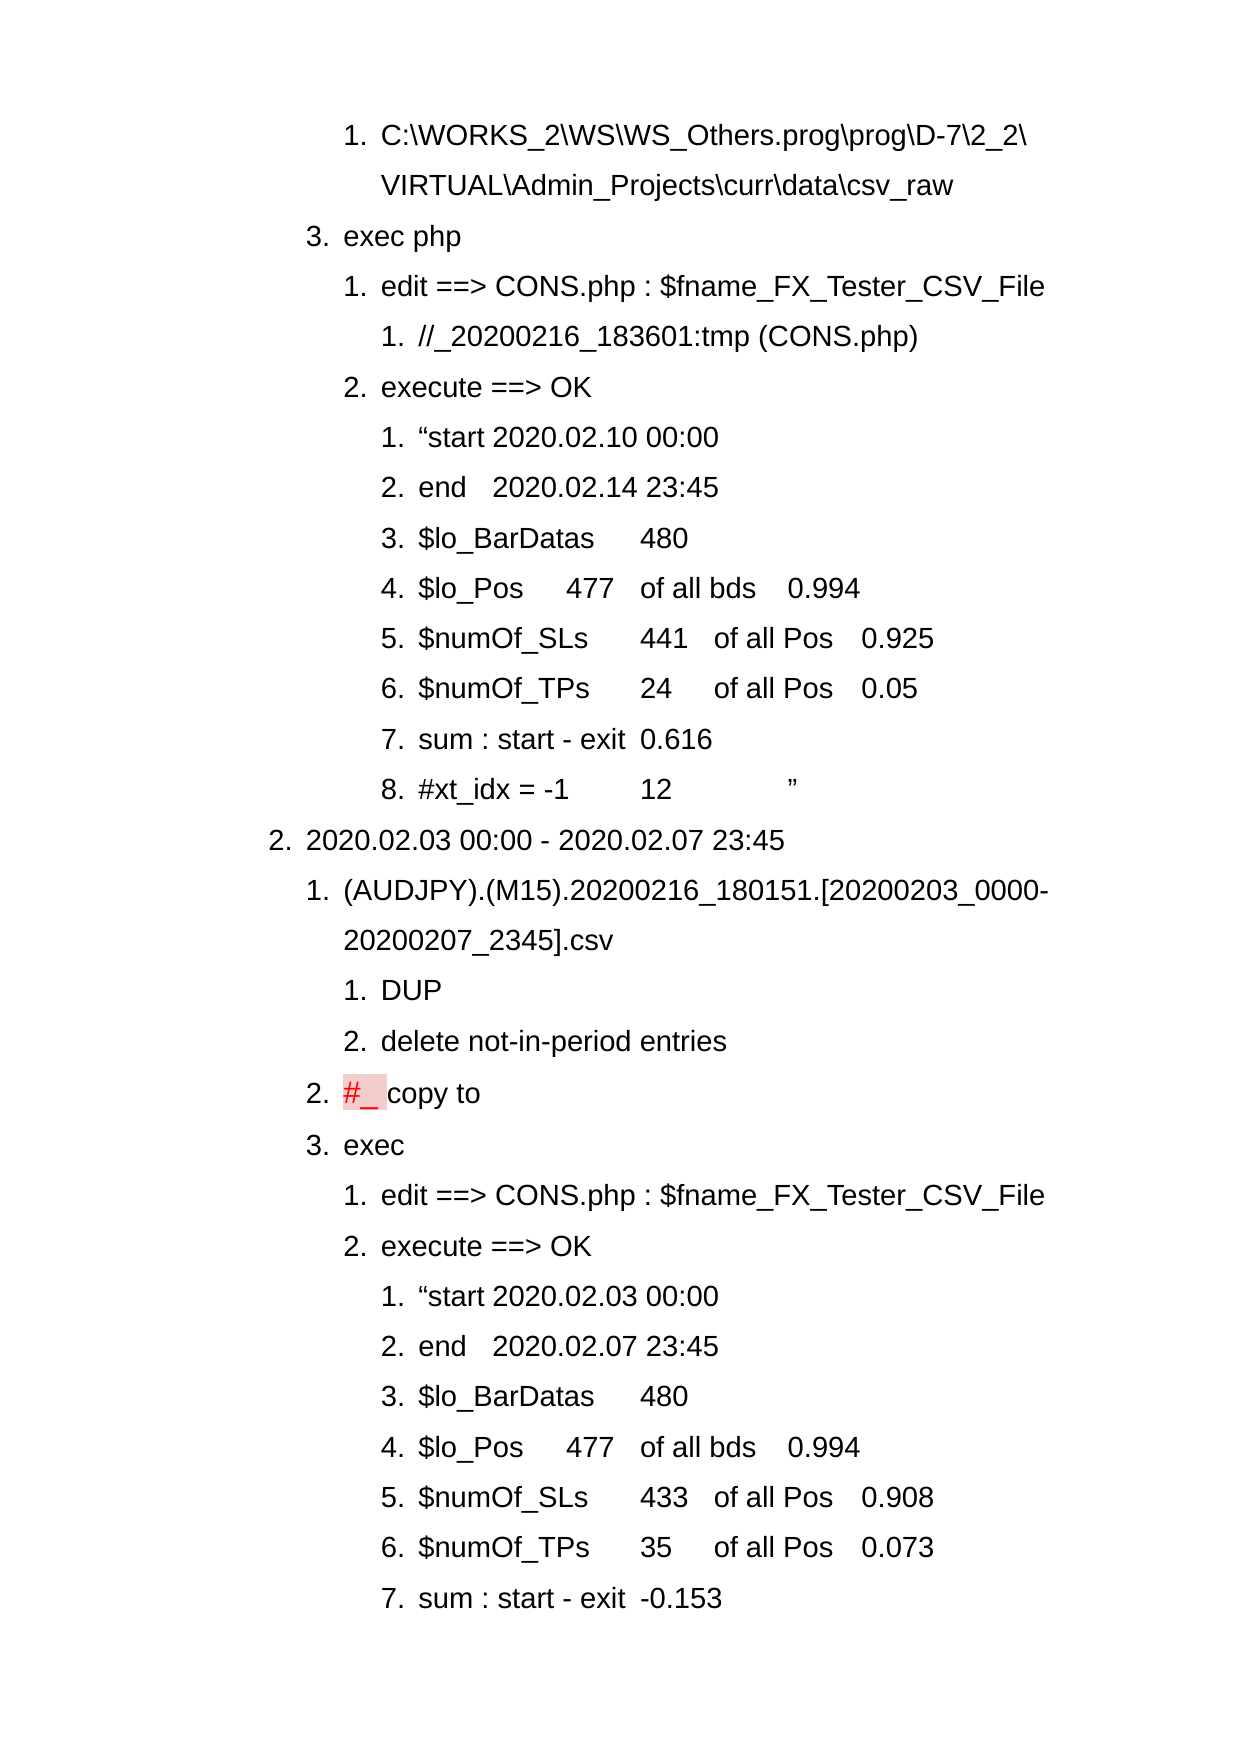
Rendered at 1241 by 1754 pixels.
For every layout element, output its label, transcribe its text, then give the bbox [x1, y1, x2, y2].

list execute ==> OK [343, 370, 1122, 403]
list $numOf_TPs 35 of all Pos 0.073 [381, 1530, 1122, 1564]
list #_ copy to [306, 1074, 1122, 1110]
list $numOf_SLs 441 of all Pos 0.925 [381, 621, 1122, 655]
list //_20200216_183601:tmp (CONS.php) [381, 319, 1122, 353]
list $lo_BarDatas 480 [381, 521, 1122, 554]
list C:\WORKS_2\WS\WS_Others.prog\prog\D-7\2_2\VIRTUAL\Admin_Projects\curr\data\csv_raw [343, 118, 1122, 202]
list $lo_Pos 477 of all bds 0.994 [381, 1430, 1122, 1463]
list “start 2020.02.10 00:00 [381, 420, 1122, 453]
list edit ==> CONS.php : $fname_FX_Tester_CSV_File [343, 1178, 1122, 1212]
list #xt_idx = -1 12 ” [381, 772, 1122, 806]
list exec php [306, 219, 1122, 252]
list end 2020.02.14 23:45 [381, 470, 1122, 504]
list $numOf_SLs 433 of all Pos 0.908 [381, 1480, 1122, 1514]
list execute ==> OK [343, 1228, 1122, 1262]
list 2020.02.03 00:00 - 2020.02.07 23:45 [268, 822, 1122, 856]
list exec [306, 1128, 1122, 1161]
list $numOf_TPs 24 of all Pos 0.05 [381, 672, 1122, 705]
list sum : start - exit 0.616 [381, 722, 1122, 755]
list delete not-in-period entries [343, 1024, 1122, 1057]
list $lo_Pos 477 of all bds 0.994 [381, 571, 1122, 604]
list $lo_BarDatas 480 [381, 1379, 1122, 1413]
list sum : start - exit -0.153 [381, 1581, 1122, 1614]
list (AUDJPY).(M15).20200216_180151.[20200203_0000-20200207_2345].csv [306, 873, 1122, 957]
list edit ==> CONS.php : $fname_FX_Tester_CSV_File [343, 269, 1122, 303]
list end 2020.02.07 23:45 [381, 1329, 1122, 1363]
list “start 2020.02.03 00:00 [381, 1279, 1122, 1312]
list DUP [343, 973, 1122, 1007]
